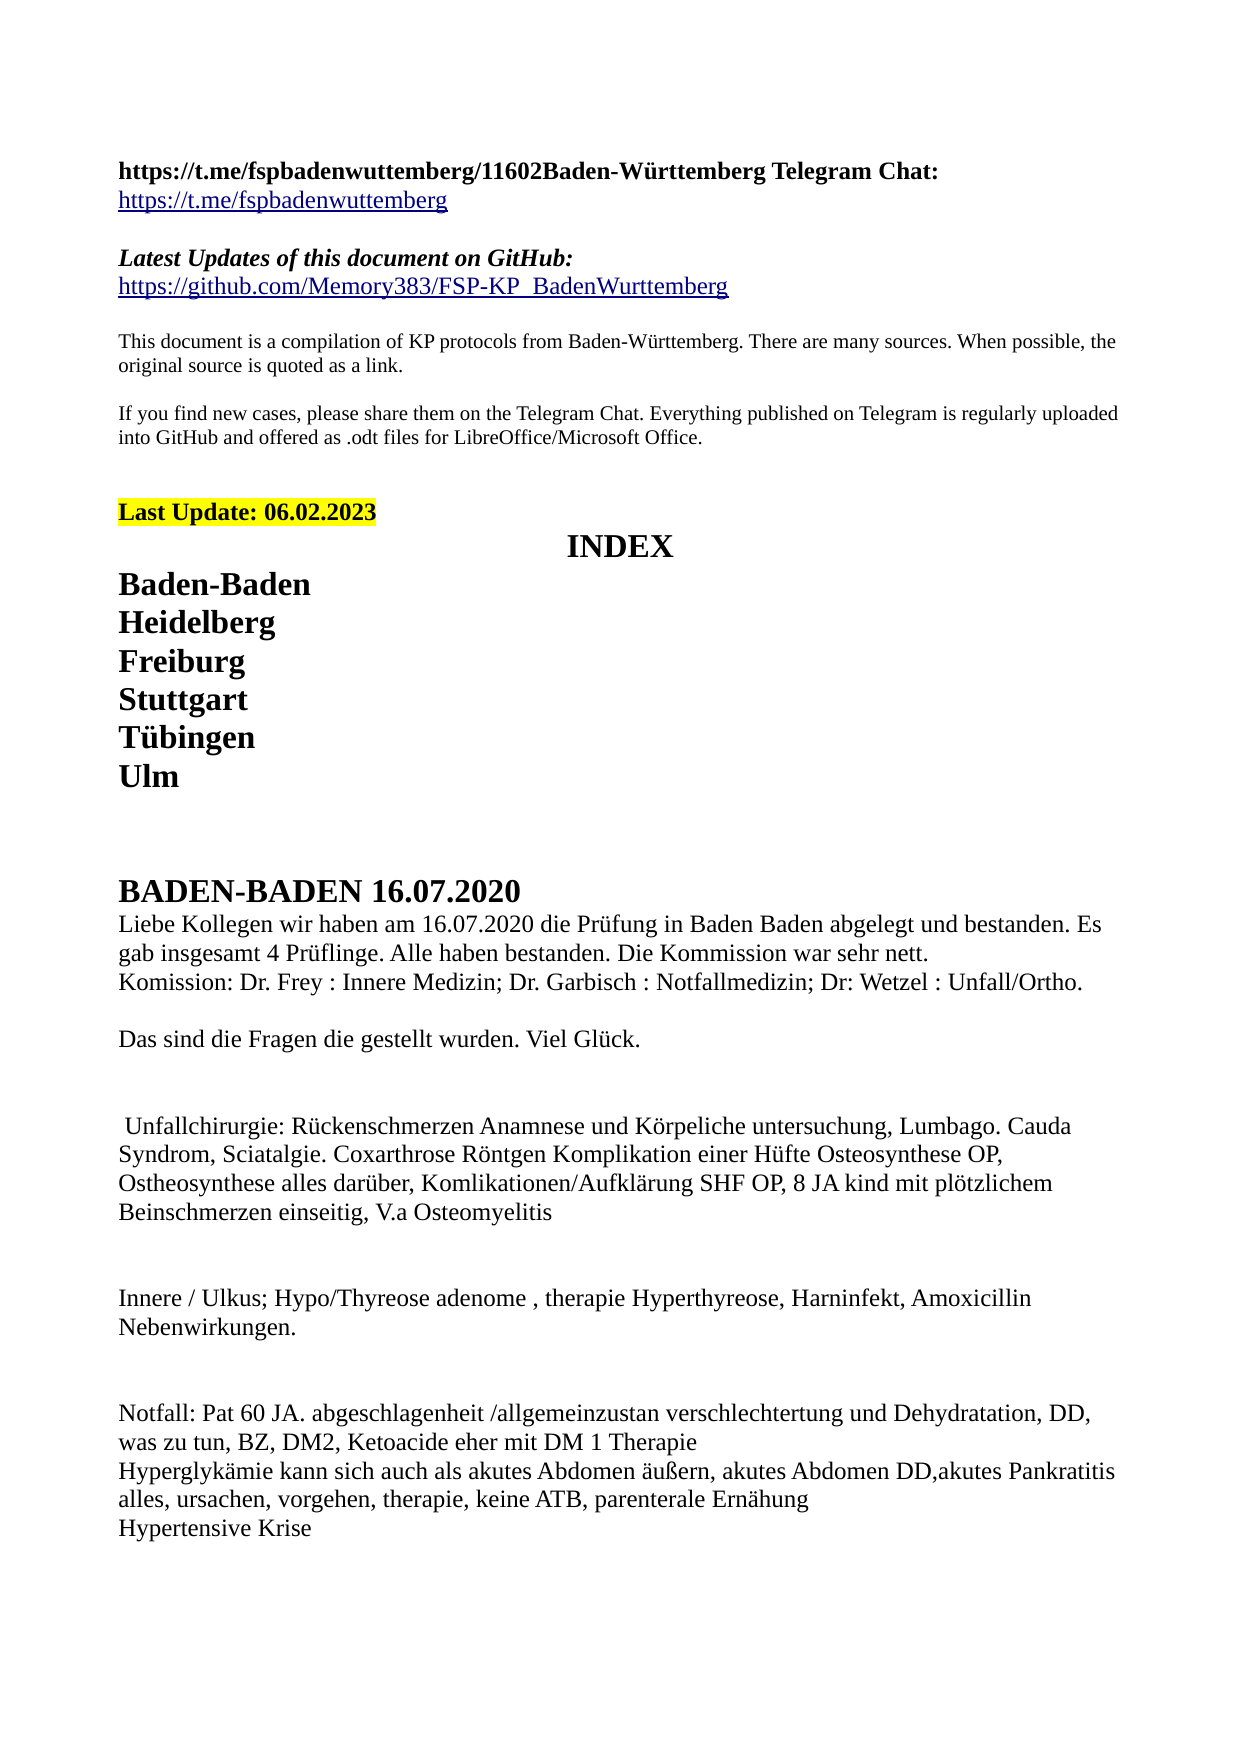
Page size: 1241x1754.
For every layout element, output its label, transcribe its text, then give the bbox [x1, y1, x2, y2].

text Baden-Baden [118, 564, 1122, 603]
text Hypertensive Krise [118, 1513, 1122, 1542]
text Stuttgart [118, 679, 1122, 718]
text This document is a compilation of KP protocols from Baden-Württemberg. There are many sources. When possible, the original source is quoted as a link. [118, 329, 1122, 377]
text https://github.com/Memory383/FSP-KP_BadenWurttemberg [118, 271, 1122, 300]
text Das sind die Fragen die gestellt wurden. Viel Glück. [118, 1024, 1122, 1053]
text Latest Updates of this document on GitHub: [118, 243, 1122, 271]
text https://t.me/fspbadenwuttemberg/11602Baden-Württemberg Telegram Chat: https://t.me/fspbadenwuttemberg [118, 156, 1122, 214]
text Notfall: Pat 60 JA. abgeschlagenheit /allgemeinzustan verschlechtertung und Dehydratation, DD, was zu tun, BZ, DM2, Ketoacide eher mit DM 1 Therapie [118, 1398, 1122, 1456]
text Liebe Kollegen wir haben am 16.07.2020 die Prüfung in Baden Baden abgelegt und bestanden. Es gab insgesamt 4 Prüflinge. Alle haben bestanden. Die Kommission war sehr nett. [118, 909, 1122, 967]
text BADEN-BADEN 16.07.2020 [118, 871, 1122, 909]
text ­ [118, 118, 1122, 156]
text Hyperglykämie kann sich auch als akutes Abdomen äußern, akutes Abdomen DD,akutes Pankratitis alles, ursachen, vorgehen, therapie, keine ATB, parenterale Ernähung [118, 1456, 1122, 1513]
text Innere / Ulkus; Hypo/Thyreose adenome , therapie Hyperthyreose, Harninfekt, Amoxicillin Nebenwirkungen. [118, 1283, 1122, 1341]
text INDEX [118, 526, 1122, 564]
text Ulm [118, 756, 1122, 794]
text Komission: Dr. Frey : Innere Medizin; Dr. Garbisch : Notfallmedizin; Dr: Wetzel : Unfall/Ortho. [118, 967, 1122, 996]
text Tübingen [118, 718, 1122, 756]
text Heidelberg [118, 603, 1122, 641]
text Freiburg [118, 641, 1122, 679]
text Last Update: 06.02.2023 [118, 497, 1122, 526]
text Unfallchirurgie: Rückenschmerzen Anamnese und Körpeliche untersuchung, Lumbago. Cauda Syndrom, Sciatalgie. Coxarthrose Röntgen Komplikation einer Hüfte Osteosynthese OP, Ostheosynthese alles darüber, Komlikationen/Aufklärung SHF OP, 8 JA kind mit plötzlichem Beinschmerzen einseitig, V.a Osteomyelitis [118, 1111, 1122, 1226]
text If you find new cases, please share them on the Telegram Chat. Everything published on Telegram is regularly uploaded into GitHub and offered as .odt files for LibreOffice/Microsoft Office. [118, 401, 1122, 449]
